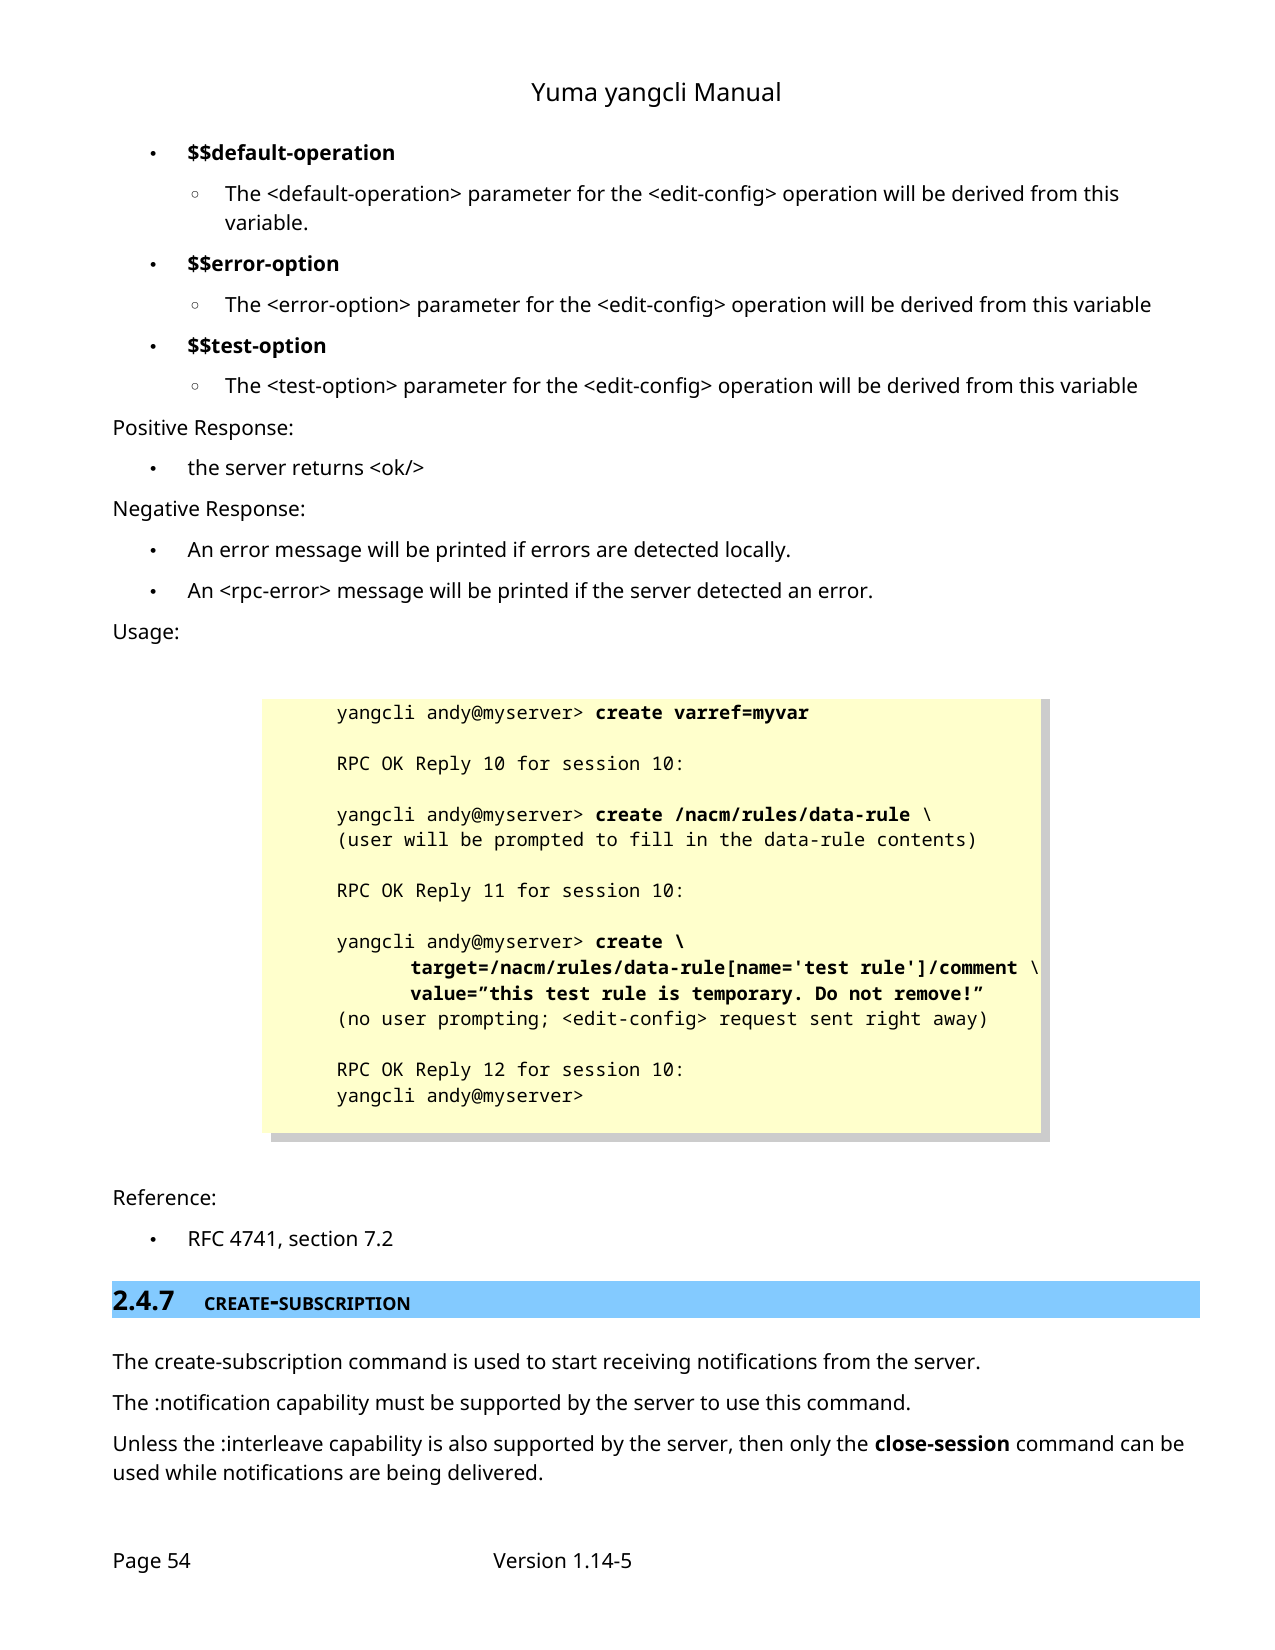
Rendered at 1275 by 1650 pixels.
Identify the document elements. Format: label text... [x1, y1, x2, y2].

text yangcli andy@myserver> create /nacm/rules/data-rule \ [262, 801, 1041, 827]
subtitle create-subscription [112, 1281, 1200, 1318]
list An <rpc-error> message will be printed if the server detected an error. [150, 576, 1200, 605]
text target=/nacm/rules/data-rule[name='test rule']/comment \ [262, 954, 1041, 980]
list The <test-option> parameter for the <edit-config> operation will be derived from this variable [187, 372, 1200, 400]
list The <default-operation> parameter for the <edit-config> operation will be derived from this variable. [187, 179, 1200, 236]
text Usage: [112, 617, 1200, 646]
text RPC OK Reply 12 for session 10: [262, 1056, 1041, 1082]
text yangcli andy@myserver> [262, 1082, 1041, 1107]
list the server returns <ok/> [150, 453, 1200, 482]
list $$error-option [150, 249, 1200, 277]
list $$default-operation [150, 138, 1200, 167]
text The :notification capability must be supported by the server to use this command. [112, 1388, 1200, 1417]
text RPC OK Reply 10 for session 10: [262, 750, 1041, 776]
text yangcli andy@myserver> create varref=myvar [262, 699, 1041, 725]
text RPC OK Reply 11 for session 10: [262, 878, 1041, 903]
text Unless the :interleave capability is also supported by the server, then only the close-session command can be used while notifications are being delivered. [112, 1429, 1200, 1486]
text Negative Response: [112, 494, 1200, 523]
text (user will be prompted to fill in the data-rule contents) [262, 827, 1041, 852]
text yangcli andy@myserver> create \ [262, 929, 1041, 954]
list RFC 4741, section 7.2 [150, 1224, 1200, 1252]
text The create-subscription command is used to start receiving notifications from the server. [112, 1347, 1200, 1376]
list An error message will be printed if errors are detected locally. [150, 535, 1200, 564]
text Positive Response: [112, 413, 1200, 441]
list $$test-option [150, 331, 1200, 359]
list The <error-option> parameter for the <edit-config> operation will be derived from this variable [187, 290, 1200, 318]
text value=”this test rule is temporary. Do not remove!” [262, 980, 1041, 1005]
text Reference: [112, 1183, 1200, 1211]
text (no user prompting; <edit-config> request sent right away) [262, 1005, 1041, 1031]
